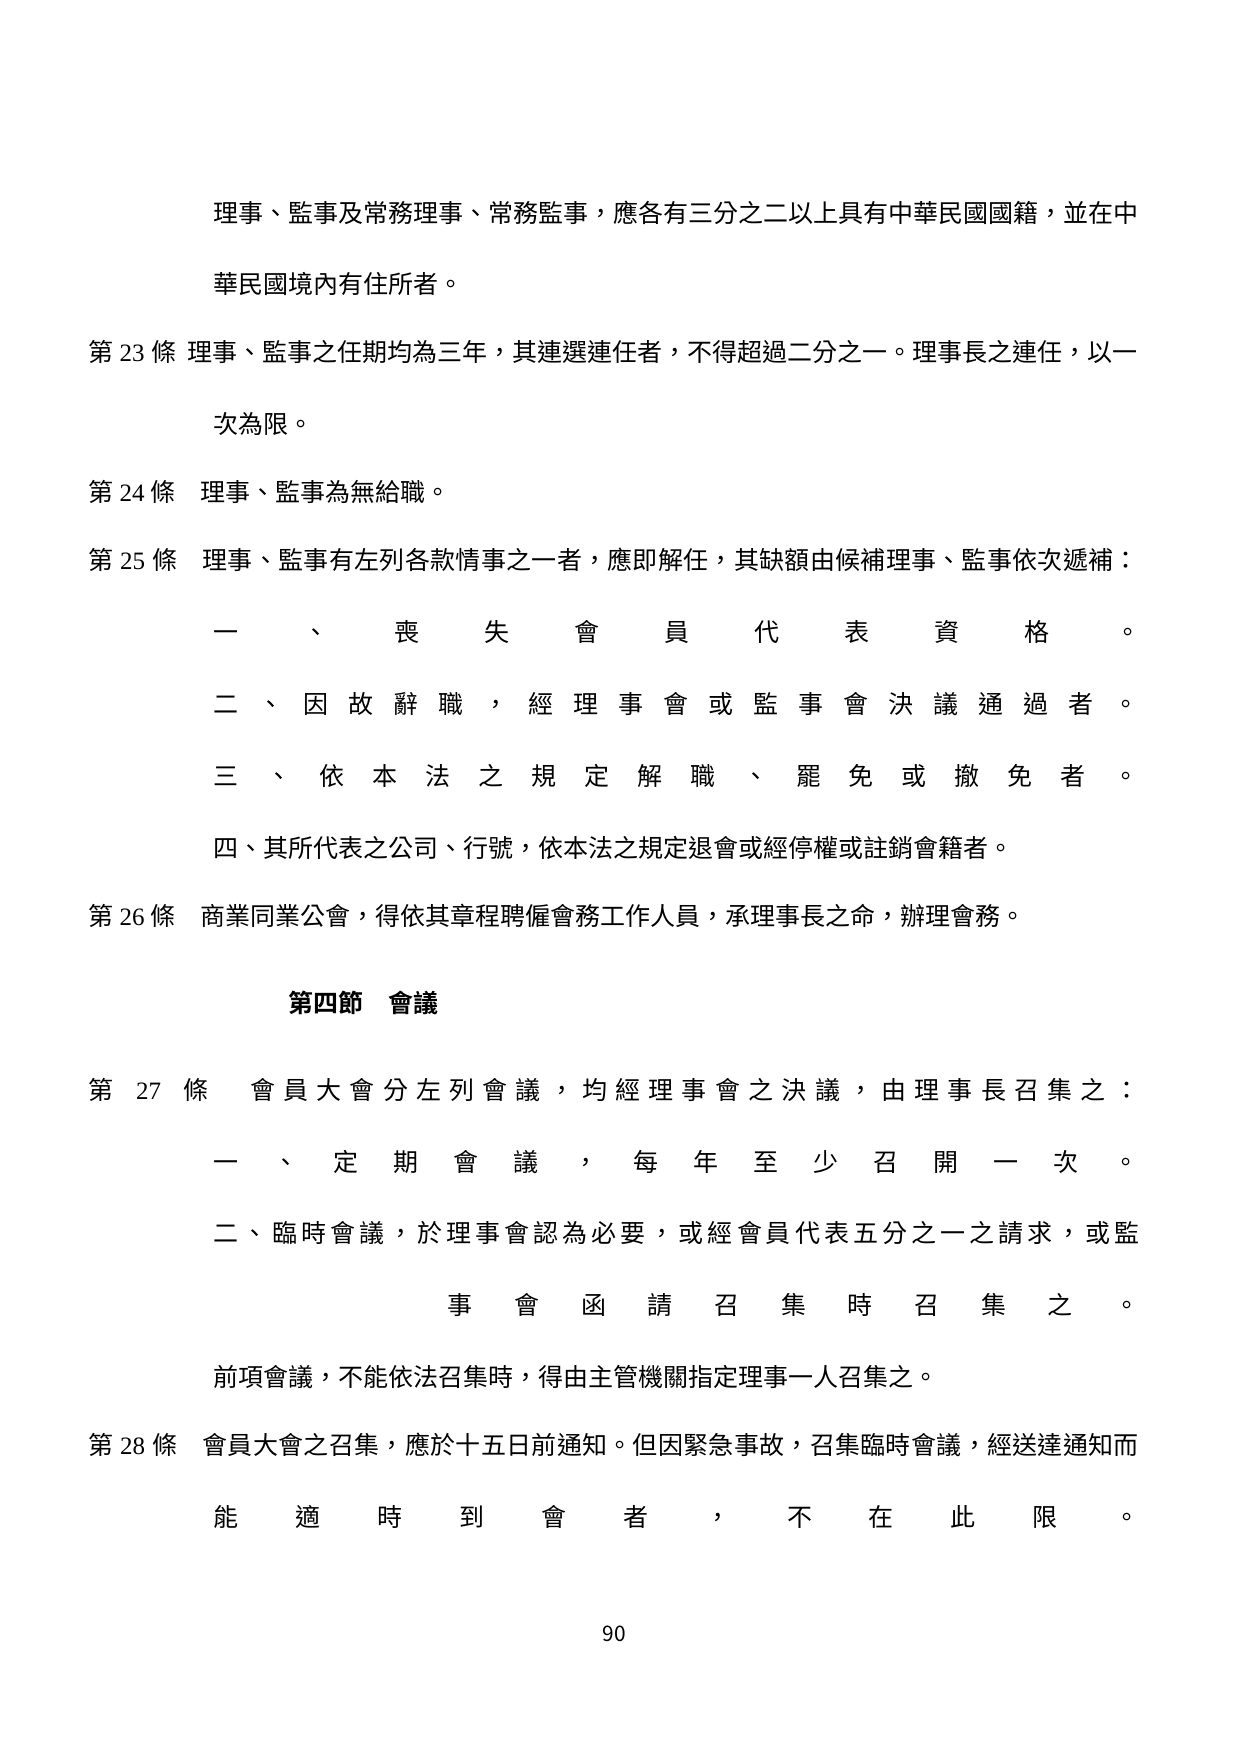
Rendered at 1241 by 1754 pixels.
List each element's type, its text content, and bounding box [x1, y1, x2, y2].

text 第 27 條 會員大會分左列會議，均經理事會之決議，由理事長召集之： 一、定期會議，每年至少召開一次。 二、臨時會議，於理事會認為必要，或經會員代表五分之一之請求，或監 事會函請召集時召集之。 前項會議，不能依法召集時，得由主管機關指定理事一人召集之。 [89, 1047, 1140, 1397]
text 理事、監事及常務理事、常務監事，應各有三分之二以上具有中華民國國籍，並在中華民國境內有住所者。 [89, 169, 1140, 304]
text 第四節 會議 [239, 959, 1140, 1022]
text 第 26 條 商業同業公會，得依其章程聘僱會務工作人員，承理事長之命，辦理會務。 [89, 872, 1140, 935]
text 第 24 條 理事、監事為無給職。 [89, 449, 1140, 512]
text 第 25 條 理事、監事有左列各款情事之一者，應即解任，其缺額由候補理事、監事依次遞補： 一、喪失會員代表資格。 二、因故辭職，經理事會或監事會決議通過者。 三、依本法之規定解職、罷免或撤免者。 四、其所代表之公司、行號，依本法之規定退會或經停權或註銷會籍者。 [89, 517, 1140, 867]
text 第 28 條 會員大會之召集，應於十五日前通知。但因緊急事故，召集臨時會議，經送達通知而能適時到會者，不在此限。 [89, 1402, 1140, 1536]
text 第 23 條 理事、監事之任期均為三年，其連選連任者，不得超過二分之一。理事長之連任，以一次為限。 [89, 309, 1140, 444]
